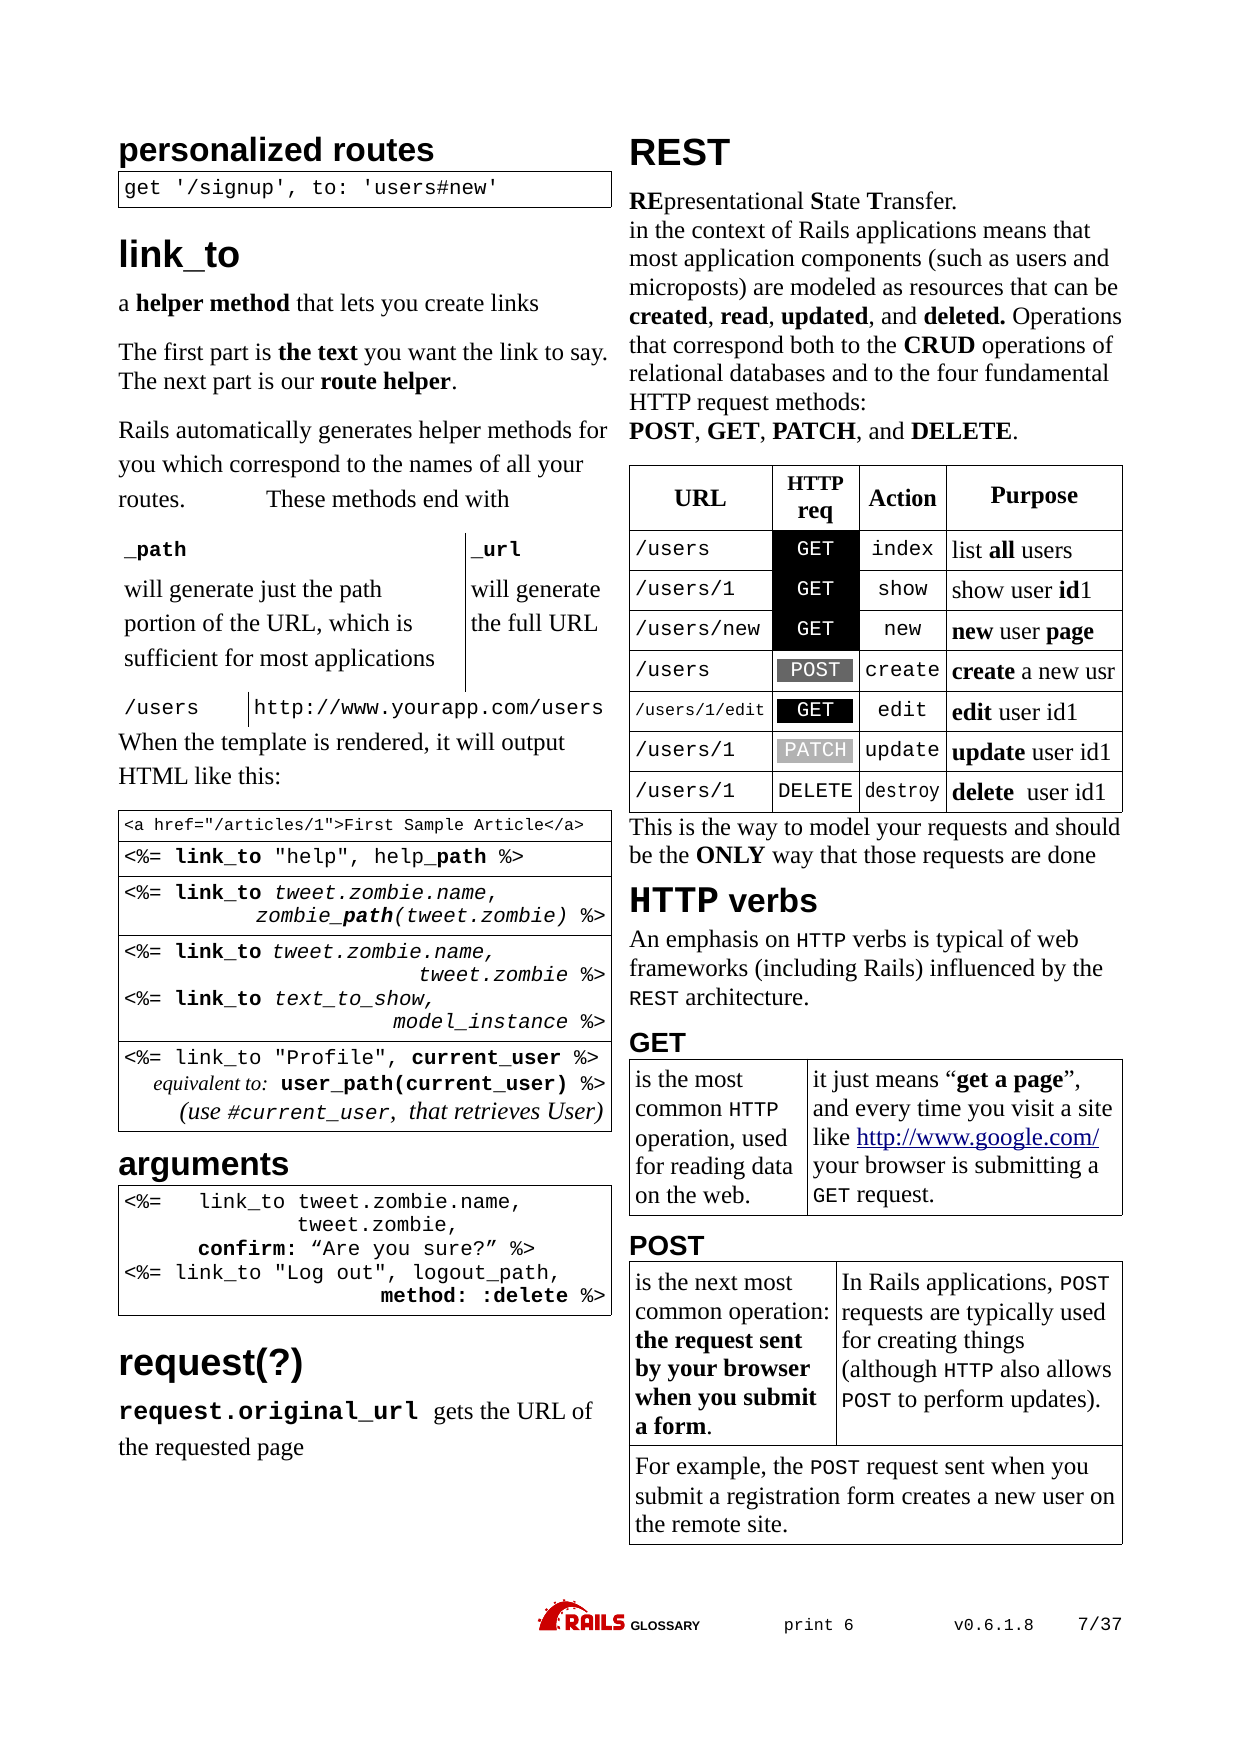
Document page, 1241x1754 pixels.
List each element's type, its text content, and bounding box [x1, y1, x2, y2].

table_cell edit user id1 [947, 692, 1122, 731]
table_cell <%= link_to "Profile", current_user %> equivalent to: user_path(current_user) %> (use #current_user, that retrieves User) [119, 1042, 611, 1131]
table_header In Rails applications, POST requests are typically used for creating things (although HTTP also allows POST to perform updates). [837, 1262, 1122, 1445]
table_cell show user id1 [947, 571, 1122, 610]
table_cell <%= link_to tweet.zombie.name, zombie_path(tweet.zombie) %> [119, 877, 611, 935]
table_header is the next most common operation: the request sent by your browser when you submit a form. [630, 1262, 836, 1445]
table_cell update user id1 [947, 732, 1122, 771]
text a helper method that lets you create links [118, 288, 611, 317]
table_header <a href="/articles/1">First Sample Article</a> [119, 811, 611, 841]
table_cell GET [773, 611, 859, 650]
text This is the way to model your requests and should be the ONLY way that those requests are done [629, 813, 1122, 869]
table_header is the most common HTTP operation, used for reading data on the web. [630, 1060, 807, 1214]
text The next part is our route helper. [118, 366, 611, 394]
table_cell <%= link_to tweet.zombie.name, tweet.zombie %> <%= link_to text_to_show, model_instance %> [119, 936, 611, 1041]
text REpresentational State Transfer. [629, 186, 1122, 215]
subtitle personalized routes [118, 130, 611, 168]
table_cell <%= link_to "help", help_path %> [119, 842, 611, 876]
text Rails automatically generates helper methods for you which correspond to the names of all your routes. These methods end with [118, 415, 611, 512]
table_cell update [860, 732, 946, 771]
text in the context of Rails applications means that most application components (such as users and microposts) are modeled as resources that can be created, read, updated, and deleted. Operations that correspond both to the CRUD operations of relational databases and to the four fundamental HTTP request methods: [629, 215, 1122, 416]
table_cell GET [773, 692, 859, 731]
table_cell For example, the POST request sent when you submit a registration form creates a new user on the remote site. [630, 1446, 1122, 1544]
table_cell /users [630, 531, 772, 570]
table_cell GET [773, 531, 859, 570]
table_cell /users [630, 651, 772, 691]
text When the template is rendered, it will output HTML like this: [118, 727, 611, 790]
subtitle POST [629, 1229, 1122, 1261]
table_header _url [466, 533, 611, 568]
subtitle request(?) [118, 1340, 611, 1383]
table_cell new [860, 611, 946, 650]
table_cell POST [773, 651, 859, 691]
table_cell /users [118, 692, 248, 727]
table_cell edit [860, 692, 946, 731]
subtitle GET [629, 1027, 1122, 1058]
table_cell /users/new [630, 611, 772, 650]
table_cell /users/1 [630, 571, 772, 610]
table_header Purpose [947, 466, 1122, 529]
text request.original_url gets the URL of the requested page [118, 1396, 611, 1461]
table_cell index [860, 531, 946, 570]
table_header it just means “get a page”, and every time you visit a site like http://www.google.com/ your browser is submitting a GET request. [808, 1060, 1122, 1214]
table_cell /users/1 [630, 732, 772, 771]
subtitle link_to [118, 232, 611, 275]
table_header Action [860, 466, 946, 529]
table_cell delete user id1 [947, 772, 1122, 812]
table_cell create a new usr [947, 651, 1122, 691]
text An emphasis on HTTP verbs is typical of web frameworks (including Rails) influenced by the REST architecture. [629, 924, 1122, 1012]
subtitle arguments [118, 1143, 611, 1182]
table_cell PATCH [773, 732, 859, 771]
table_cell GET [773, 571, 859, 610]
table_header URL [630, 466, 772, 529]
table_cell /users/1/edit [630, 692, 772, 731]
table_cell create [860, 651, 946, 691]
table_header _path [118, 533, 465, 568]
table_cell will generate just the path portion of the URL, which is sufficient for most applications [118, 568, 465, 692]
table_cell /users/1 [630, 772, 772, 812]
table_header <%= link_to tweet.zombie.name, tweet.zombie, confirm: “Are you sure?” %> <%= link_to "Log out", logout_path, method: :delete %> [119, 1186, 611, 1315]
text The first part is the text you want the link to say. [118, 337, 611, 366]
table_cell DELETE [773, 772, 859, 812]
table_cell http://www.yourapp.com/users [249, 692, 611, 727]
table_cell will generate the full URL [466, 568, 611, 692]
table_header HTTP req [773, 466, 859, 529]
table_cell new user page [947, 611, 1122, 650]
subtitle REST [629, 130, 1122, 173]
subtitle HTTP verbs [629, 881, 1122, 924]
table_cell list all users [947, 531, 1122, 570]
table_cell show [860, 571, 946, 610]
table_cell destroy [860, 772, 946, 812]
table_header get '/signup', to: 'users#new' [119, 172, 611, 207]
text POST, GET, PATCH, and DELETE. [629, 416, 1122, 445]
